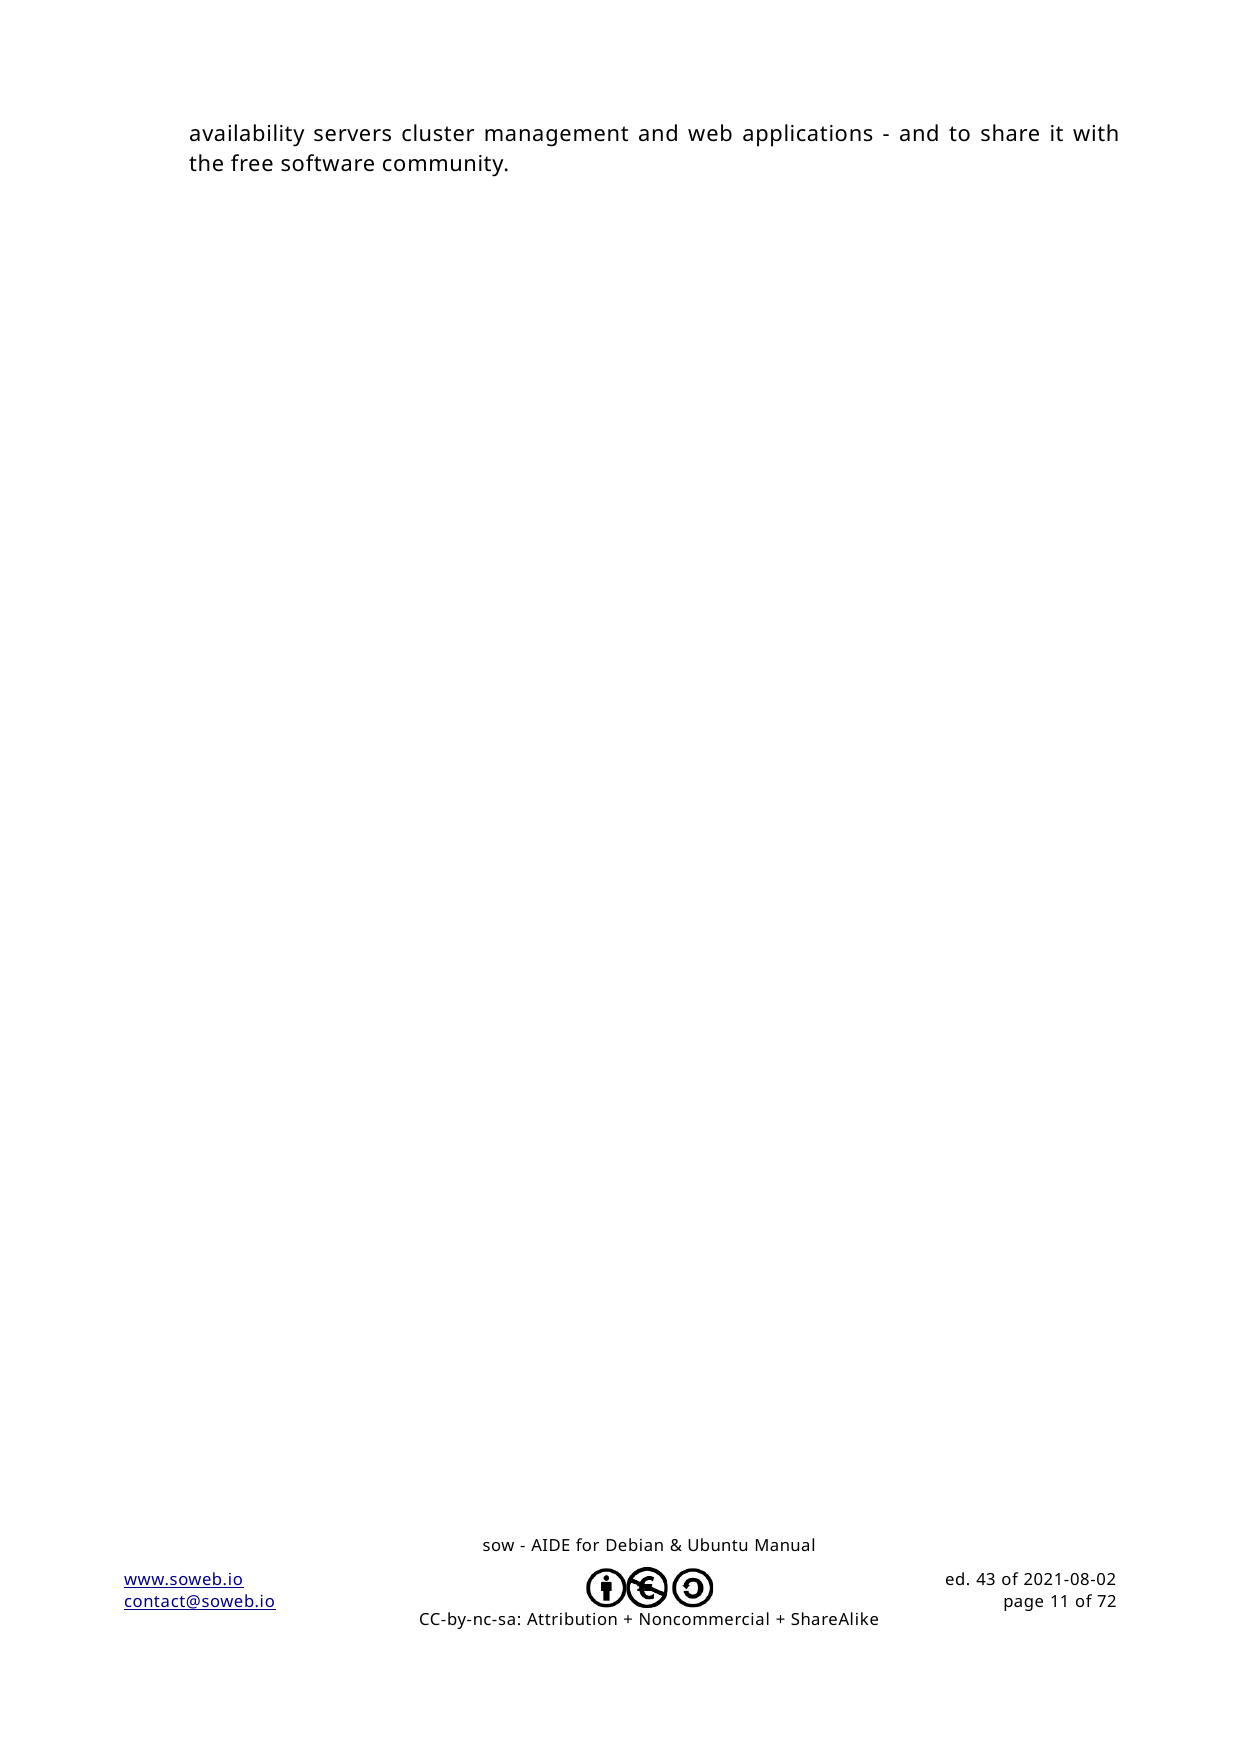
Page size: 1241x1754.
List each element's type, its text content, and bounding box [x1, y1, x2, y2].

text availability servers cluster management and web applications - and to share it with the free software community. [189, 118, 1122, 178]
picture [585, 1567, 668, 1608]
picture [672, 1567, 714, 1608]
